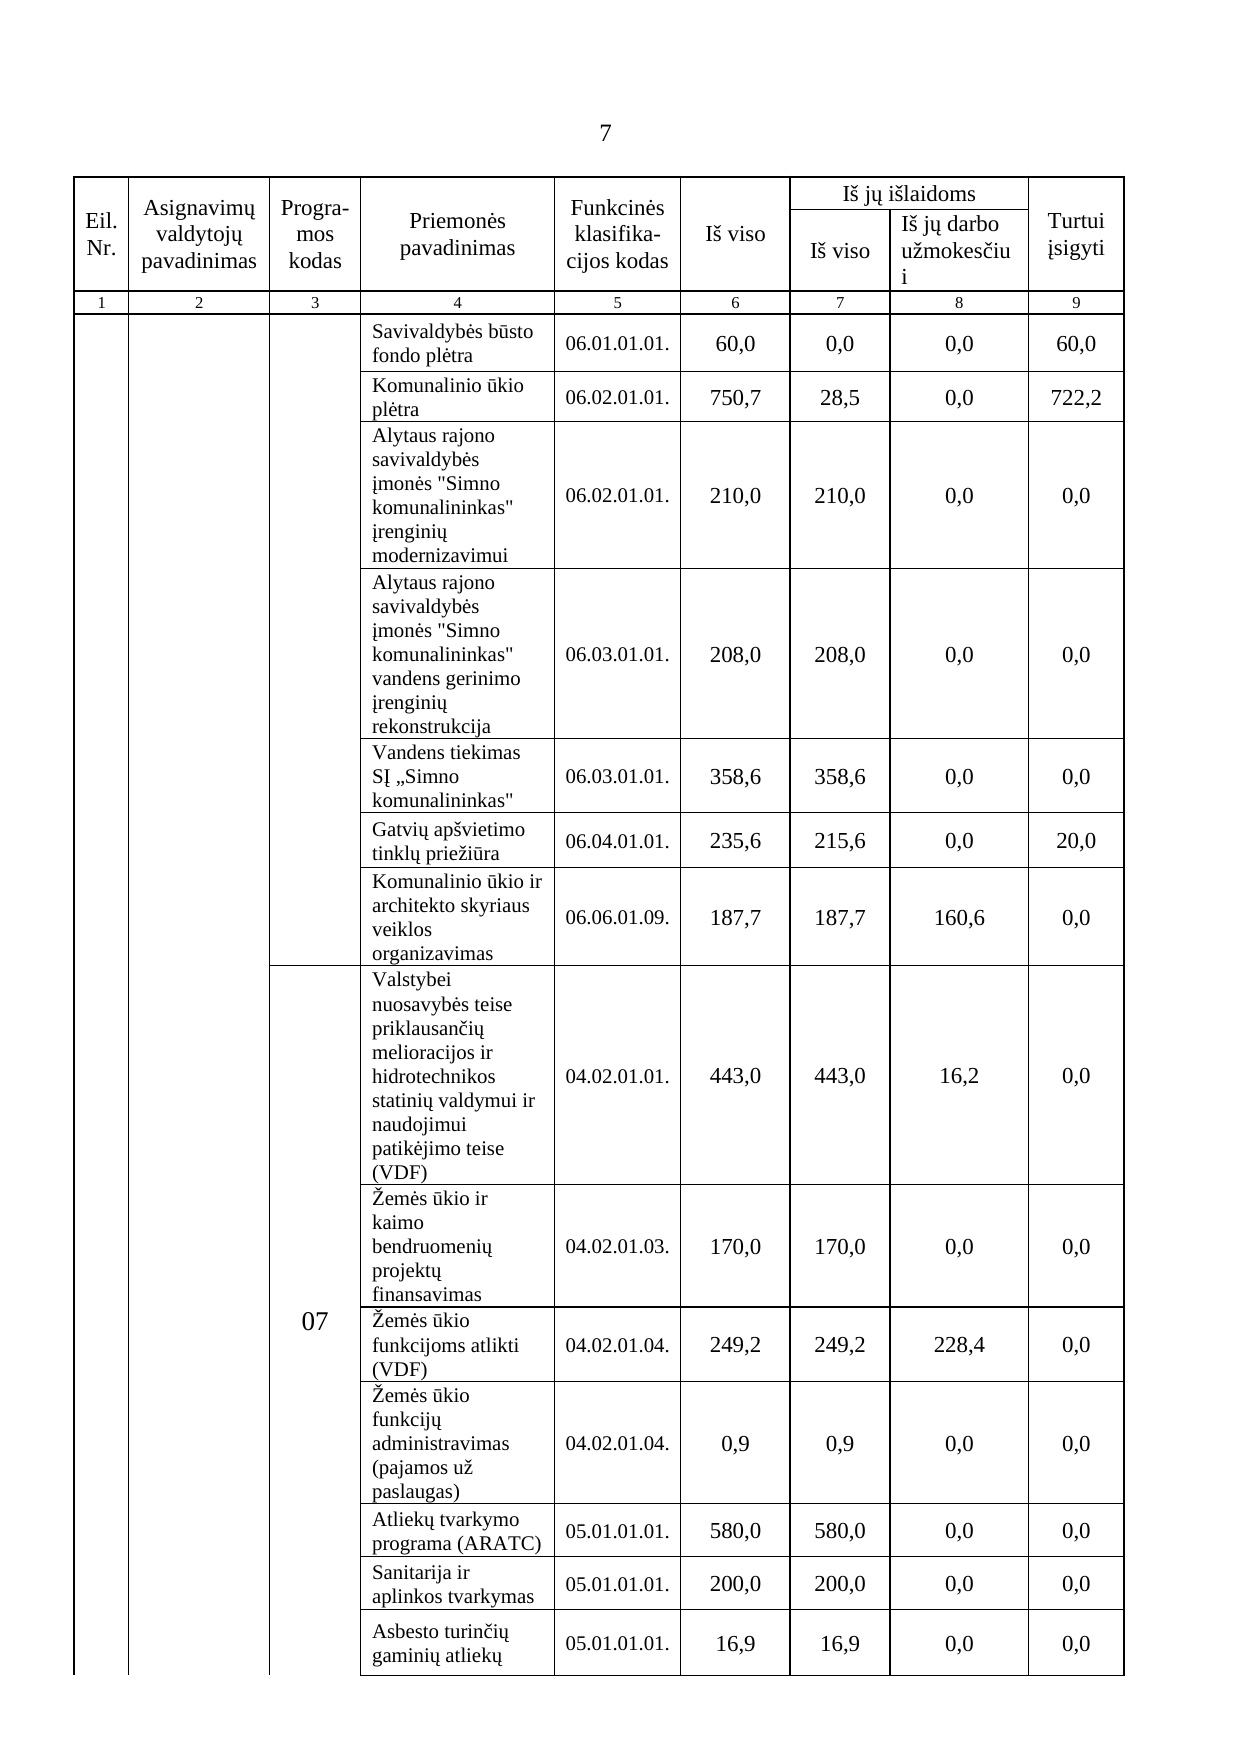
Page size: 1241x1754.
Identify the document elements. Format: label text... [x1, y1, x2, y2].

table_cell 04.02.01.04. [555, 1382, 680, 1503]
table_cell 170,0 [681, 1185, 789, 1306]
table_cell 215,6 [791, 813, 889, 867]
table_header Funkcinės klasifika-cijos kodas [555, 178, 680, 289]
table_cell 249,2 [791, 1308, 889, 1381]
table_cell 0,0 [1029, 569, 1123, 738]
table_cell 20,0 [1029, 813, 1123, 867]
table_cell Vandens tiekimas SĮ „Simno komunalininkas" [361, 739, 554, 812]
table_cell 06.06.01.09. [555, 868, 680, 965]
table_cell 208,0 [681, 569, 789, 738]
table_cell 0,0 [891, 1382, 1028, 1503]
table_cell Asbesto turinčių gaminių atliekų [361, 1610, 554, 1674]
table_cell 0,0 [891, 1557, 1028, 1609]
table_cell 8 [891, 292, 1028, 313]
table_cell 06.03.01.01. [555, 739, 680, 812]
table_cell 04.02.01.01. [555, 966, 680, 1184]
table_cell 4 [361, 292, 554, 313]
table_cell 0,0 [1029, 966, 1123, 1184]
table_header Iš jų išlaidoms [791, 178, 1028, 208]
table_cell 0,0 [891, 372, 1028, 421]
table_cell 16,9 [791, 1610, 889, 1674]
table_cell Iš viso [791, 210, 889, 289]
table_cell 200,0 [681, 1557, 789, 1609]
table_cell 28,5 [791, 372, 889, 421]
table_cell 0,9 [791, 1382, 889, 1503]
table_cell 0,0 [891, 569, 1028, 738]
table_cell 580,0 [681, 1504, 789, 1556]
table_cell 443,0 [681, 966, 789, 1184]
table_cell 208,0 [791, 569, 889, 738]
table_cell [270, 315, 360, 965]
table_cell 358,6 [681, 739, 789, 812]
table_cell 0,0 [1029, 1504, 1123, 1556]
table_cell 2 [129, 292, 269, 313]
table_cell 05.01.01.01. [555, 1557, 680, 1609]
table_cell Savivaldybės būsto fondo plėtra [361, 315, 554, 371]
table_cell 06.02.01.01. [555, 422, 680, 567]
table_cell 06.03.01.01. [555, 569, 680, 738]
table_cell Iš jų darbo užmokesčiui [891, 210, 1028, 289]
table_cell 0,0 [791, 315, 889, 371]
table_cell 200,0 [791, 1557, 889, 1609]
table_cell Žemės ūkio funkcijų administravimas (pajamos už paslaugas) [361, 1382, 554, 1503]
table_cell 0,0 [891, 315, 1028, 371]
table_cell 6 [681, 292, 789, 313]
table_cell 0,0 [1029, 1308, 1123, 1381]
table_header Asignavimų valdytojų pavadinimas [129, 178, 269, 289]
table_cell 0,0 [1029, 1610, 1123, 1674]
table_cell Komunalinio ūkio ir architekto skyriaus veiklos organizavimas [361, 868, 554, 965]
table_cell 60,0 [1029, 315, 1123, 371]
table_cell Atliekų tvarkymo programa (ARATC) [361, 1504, 554, 1556]
table_cell Žemės ūkio funkcijoms atlikti (VDF) [361, 1308, 554, 1381]
table_cell 05.01.01.01. [555, 1610, 680, 1674]
table_cell 0,9 [681, 1382, 789, 1503]
table_cell 249,2 [681, 1308, 789, 1381]
table_header Turtui įsigyti [1029, 178, 1123, 289]
table_cell 0,0 [1029, 739, 1123, 812]
table_cell 04.02.01.03. [555, 1185, 680, 1306]
table_cell 210,0 [681, 422, 789, 567]
table_cell 187,7 [791, 868, 889, 965]
table_cell 0,0 [1029, 1185, 1123, 1306]
table_cell 0,0 [891, 1185, 1028, 1306]
table_cell Alytaus rajono savivaldybės įmonės "Simno komunalininkas" vandens gerinimo įrenginių rekonstrukcija [361, 569, 554, 738]
table_cell 722,2 [1029, 372, 1123, 421]
table_cell 170,0 [791, 1185, 889, 1306]
table_cell 0,0 [891, 1504, 1028, 1556]
table_cell 750,7 [681, 372, 789, 421]
table_cell 7 [791, 292, 889, 313]
table_cell 60,0 [681, 315, 789, 371]
table_cell 187,7 [681, 868, 789, 965]
table_cell 0,0 [1029, 868, 1123, 965]
table_cell 06.02.01.01. [555, 372, 680, 421]
table_cell 0,0 [1029, 422, 1123, 567]
table_cell 580,0 [791, 1504, 889, 1556]
table_cell 0,0 [891, 739, 1028, 812]
table_cell 16,2 [891, 966, 1028, 1184]
table_cell 04.02.01.04. [555, 1308, 680, 1381]
table_cell 3 [270, 292, 360, 313]
table_cell Žemės ūkio ir kaimo bendruomenių projektų finansavimas [361, 1185, 554, 1306]
table_cell 5 [555, 292, 680, 313]
table_cell 16,9 [681, 1610, 789, 1674]
table_cell Gatvių apšvietimo tinklų priežiūra [361, 813, 554, 867]
table_cell 228,4 [891, 1308, 1028, 1381]
table_cell 443,0 [791, 966, 889, 1184]
table_cell 1 [75, 292, 128, 313]
table_cell 160,6 [891, 868, 1028, 965]
table_cell [129, 315, 269, 1674]
table_cell 05.01.01.01. [555, 1504, 680, 1556]
table_cell 0,0 [891, 1610, 1028, 1674]
table_cell 06.01.01.01. [555, 315, 680, 371]
table_cell Alytaus rajono savivaldybės įmonės "Simno komunalininkas" įrenginių modernizavimui [361, 422, 554, 567]
table_header Priemonės pavadinimas [361, 178, 554, 289]
table_header Iš viso [681, 178, 789, 289]
table_cell 0,0 [1029, 1557, 1123, 1609]
table_cell 210,0 [791, 422, 889, 567]
table_cell 0,0 [891, 813, 1028, 867]
table_cell 358,6 [791, 739, 889, 812]
table_cell Valstybei nuosavybės teise priklausančių melioracijos ir hidrotechnikos statinių valdymui ir naudojimui patikėjimo teise (VDF) [361, 966, 554, 1184]
table_cell Sanitarija ir aplinkos tvarkymas [361, 1557, 554, 1609]
table_cell 0,0 [891, 422, 1028, 567]
table_cell 0,0 [1029, 1382, 1123, 1503]
table_cell 235,6 [681, 813, 789, 867]
table_cell 07 [270, 966, 360, 1674]
table_header Eil. Nr. [75, 178, 128, 289]
table_header Progra-mos kodas [270, 178, 360, 289]
table_cell Komunalinio ūkio plėtra [361, 372, 554, 421]
table_cell 06.04.01.01. [555, 813, 680, 867]
table_cell [75, 315, 128, 1674]
table_cell 9 [1029, 292, 1123, 313]
